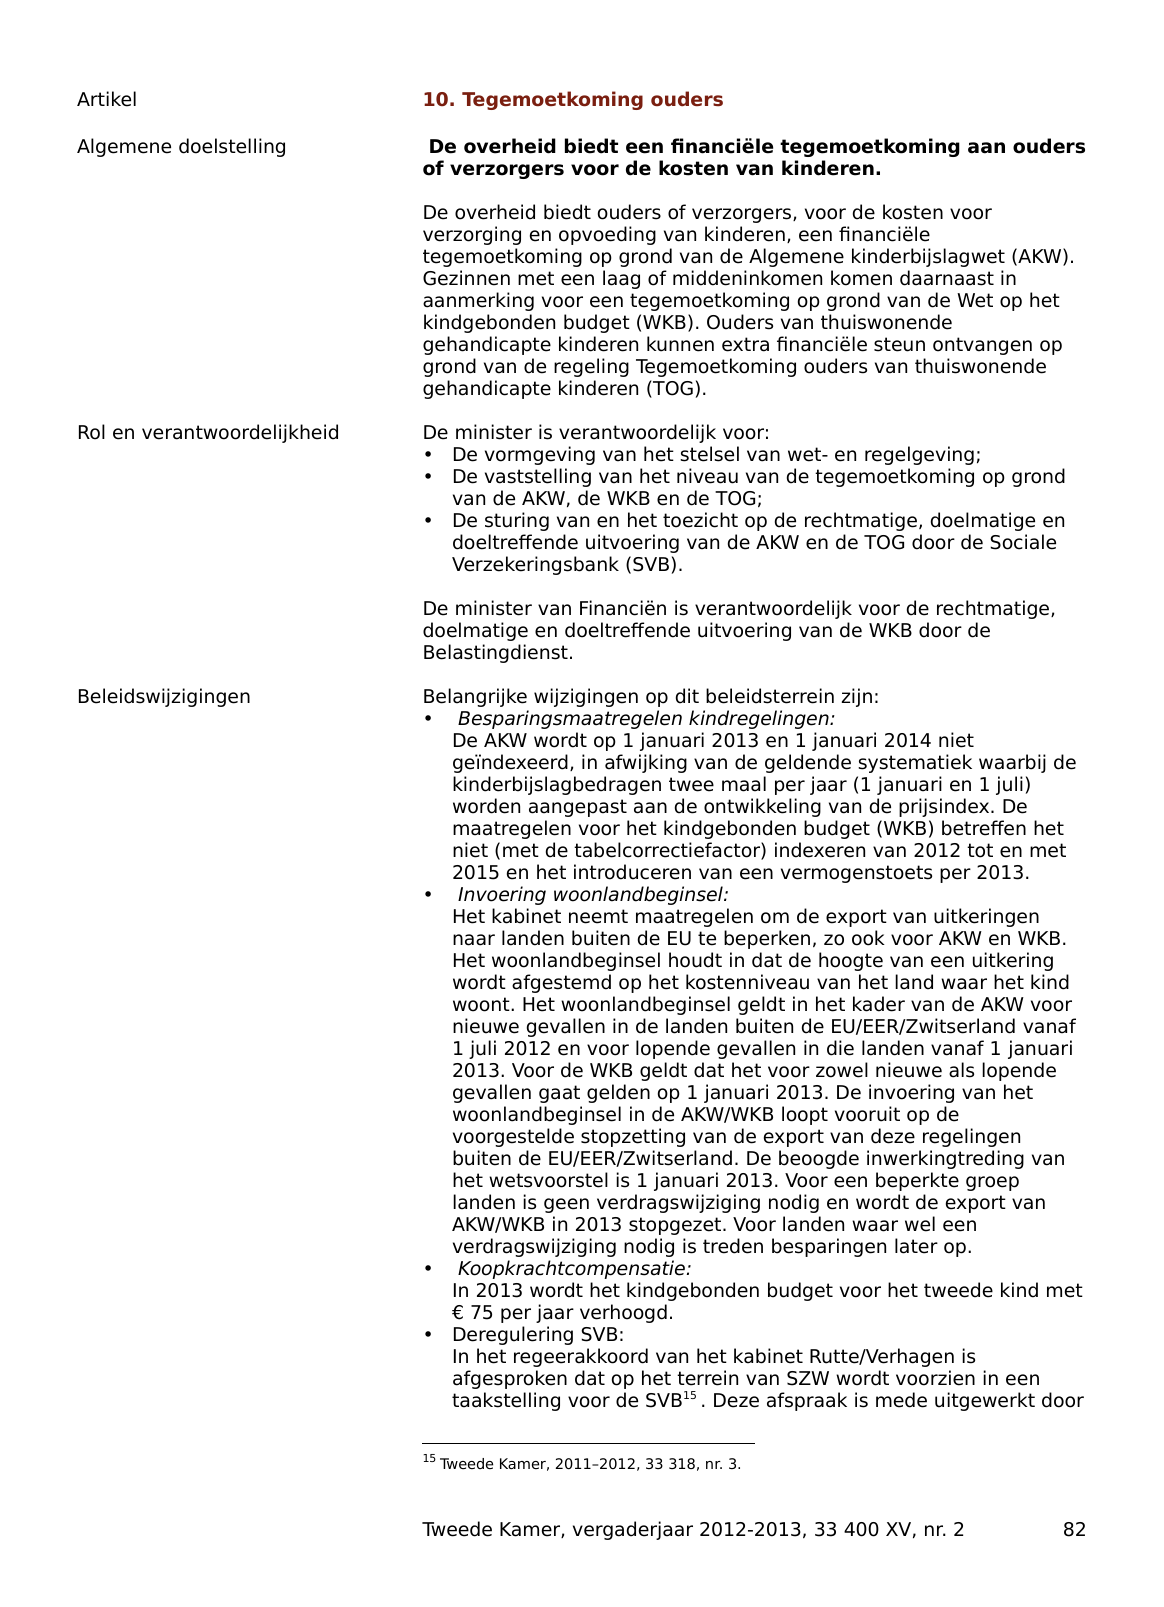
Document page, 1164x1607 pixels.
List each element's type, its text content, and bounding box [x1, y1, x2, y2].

text • Invoering woonlandbeginsel: [422, 884, 1087, 906]
text De overheid biedt ouders of verzorgers, voor de kosten voor verzorging en opvoeding van kinderen, een financiële tegemoetkoming op grond van de Algemene kinderbijslagwet (AKW). Gezinnen met een laag of middeninkomen komen daarnaast in aanmerking voor een tegemoetkoming op grond van de Wet op het kindgebonden budget (WKB). Ouders van thuiswonende gehandicapte kinderen kunnen extra financiële steun ontvangen op grond van de regeling Tegemoetkoming ouders van thuiswonende gehandicapte kinderen (TOG). [422, 202, 1087, 400]
text • Besparingsmaatregelen kindregelingen: [422, 708, 1087, 730]
text Belangrijke wijzigingen op dit beleidsterrein zijn: [422, 686, 1087, 708]
text [77, 708, 399, 716]
text De AKW wordt op 1 januari 2013 en 1 januari 2014 niet geïndexeerd, in afwijking van de geldende systematiek waarbij de kinderbijslagbedragen twee maal per jaar (1 januari en 1 juli) worden aangepast aan de ontwikkeling van de prijsindex. De maatregelen voor het kindgebonden budget (WKB) betreffen het niet (met de tabelcorrectiefactor) indexeren van 2012 tot en met 2015 en het introduceren van een vermogenstoets per 2013. [452, 730, 1087, 884]
text Artikel [77, 89, 399, 111]
text Rol en verantwoordelijkheid [77, 422, 399, 444]
text Het kabinet neemt maatregelen om de export van uitkeringen naar landen buiten de EU te beperken, zo ook voor AKW en WKB. Het woonlandbeginsel houdt in dat de hoogte van een uitkering wordt afgestemd op het kostenniveau van het land waar het kind woont. Het woonlandbeginsel geldt in het kader van de AKW voor nieuwe gevallen in de landen buiten de EU/EER/Zwitserland vanaf 1 juli 2012 en voor lopende gevallen in die landen vanaf 1 januari 2013. Voor de WKB geldt dat het voor zowel nieuwe als lopende gevallen gaat gelden op 1 januari 2013. De invoering van het woonlandbeginsel in de AKW/WKB loopt vooruit op de voorgestelde stopzetting van de export van deze regelingen buiten de EU/EER/Zwitserland. De beoogde inwerkingtreding van het wetsvoorstel is 1 januari 2013. Voor een beperkte groep landen is geen verdragswijziging nodig en wordt de export van AKW/WKB in 2013 stopgezet. Voor landen waar wel een verdragswijziging nodig is treden besparingen later op. [452, 906, 1087, 1258]
text • De sturing van en het toezicht op de rechtmatige, doelmatige en doeltreffende uitvoering van de AKW en de TOG door de Sociale Verzekeringsbank (SVB). [422, 510, 1087, 576]
text [77, 158, 399, 166]
text • Deregulering SVB: [422, 1324, 1087, 1346]
text De minister van Financiën is verantwoordelijk voor de rechtmatige, doelmatige en doeltreffende uitvoering van de WKB door de Belastingdienst. [422, 598, 1087, 664]
text Algemene doelstelling [77, 136, 399, 158]
text In het regeerakkoord van het kabinet Rutte/Verhagen is afgesproken dat op het terrein van SZW wordt voorzien in een taakstelling voor de SVB. Deze afspraak is mede uitgewerkt door [452, 1346, 1087, 1412]
text • De vormgeving van het stelsel van wet- en regelgeving; [422, 444, 1087, 466]
text [77, 444, 399, 452]
text • De vaststelling van het niveau van de tegemoetkoming op grond van de AKW, de WKB en de TOG; [422, 466, 1087, 510]
text Beleidswijzigingen [77, 686, 399, 708]
subtitle [77, 111, 399, 119]
text In 2013 wordt het kindgebonden budget voor het tweede kind met € 75 per jaar verhoogd. [452, 1280, 1087, 1324]
subtitle 10. Tegemoetkoming ouders [422, 89, 1087, 111]
text • Koopkrachtcompensatie: [422, 1258, 1087, 1280]
text De minister is verantwoordelijk voor: [422, 422, 1087, 444]
text De overheid biedt een financiële tegemoetkoming aan ouders of verzorgers voor de kosten van kinderen. [422, 136, 1087, 180]
text Tweede Kamer, 2011–2012, 33 318, nr. 3. [422, 1452, 1087, 1474]
